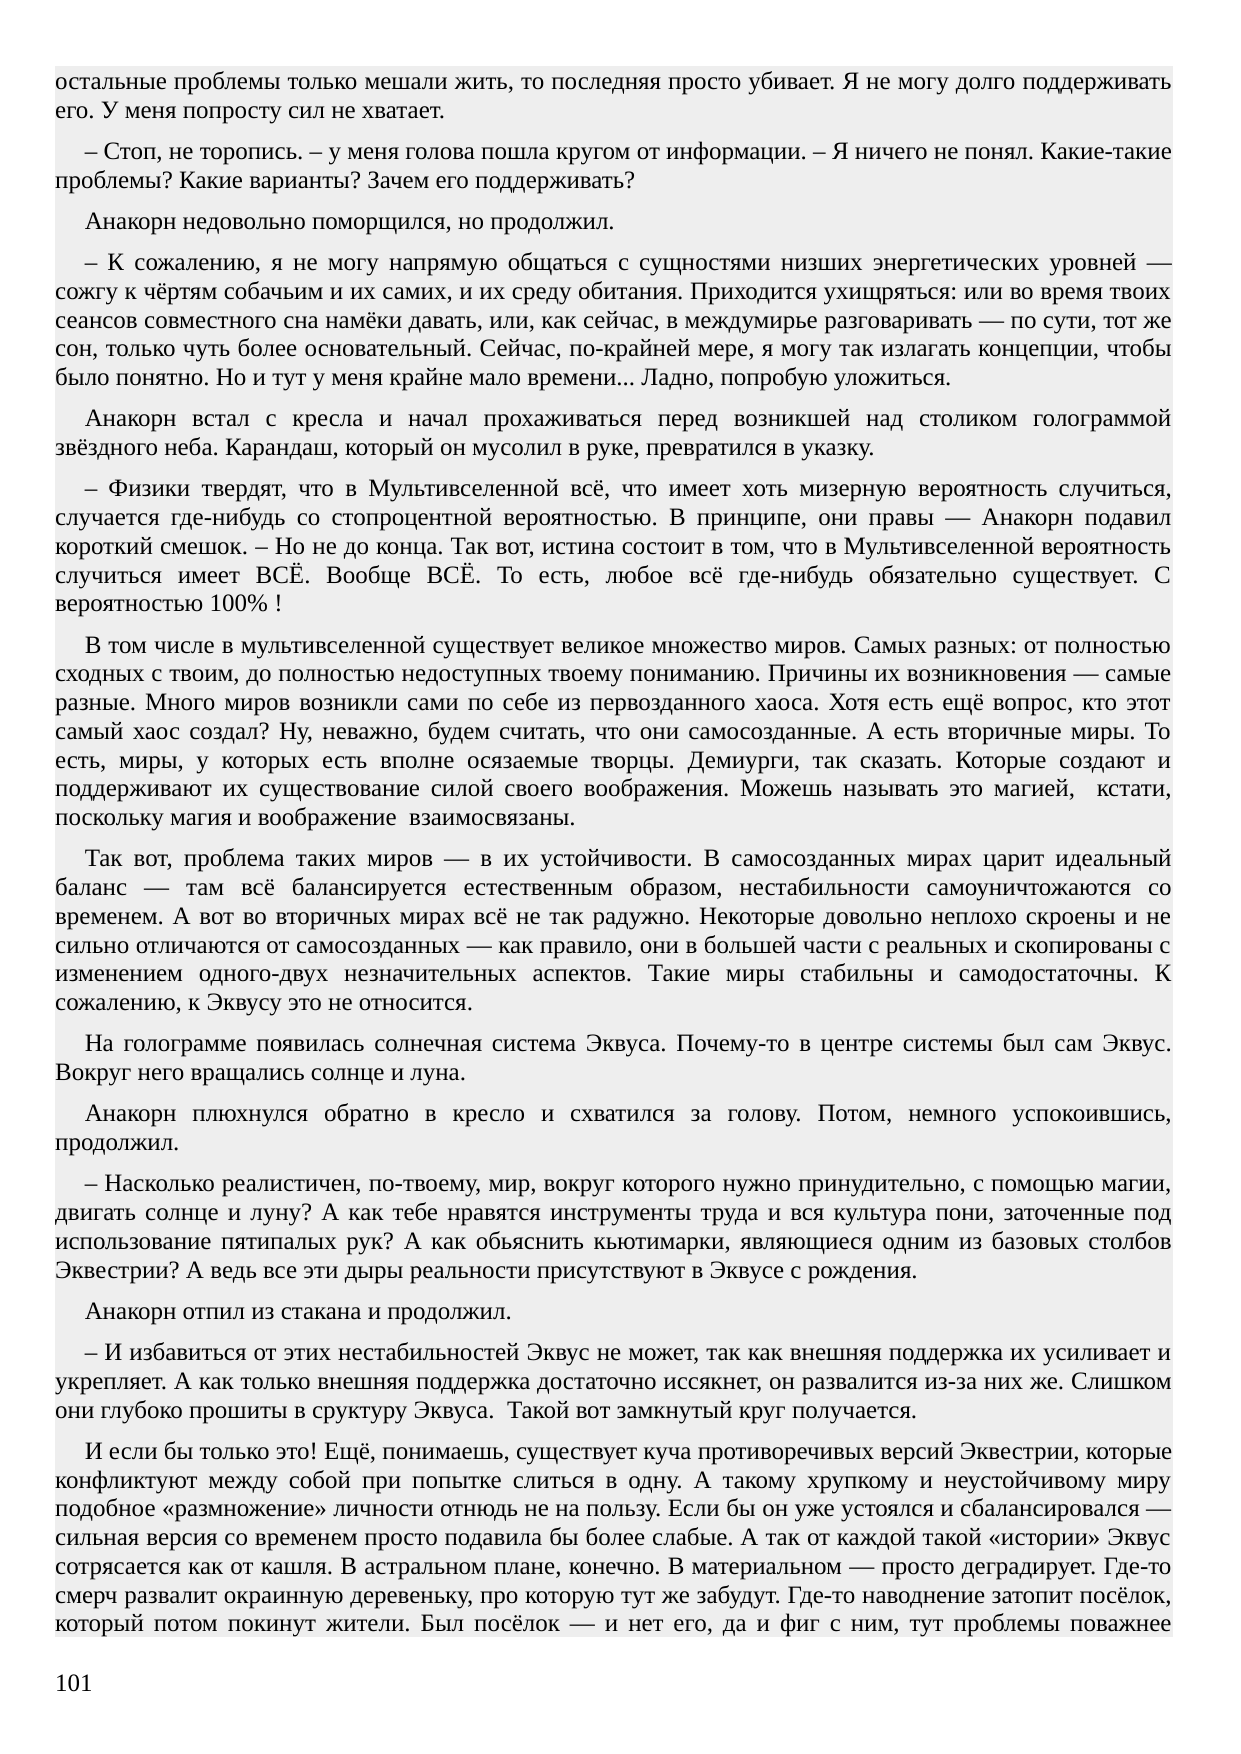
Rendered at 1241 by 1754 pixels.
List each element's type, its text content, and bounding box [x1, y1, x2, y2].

text – И избавиться от этих нестабильностей Эквус не может, так как внешняя поддержка их усиливает и укрепляет. А как только внешняя поддержка достаточно иссякнет, он развалится из-за них же. Слишком они глубоко прошиты в сруктуру Эквуса. Такой вот замкнутый круг получается. [55, 1337, 1173, 1423]
text Анакорн недовольно поморщился, но продолжил. [55, 206, 1173, 235]
text Так вот, проблема таких миров — в их устойчивости. В самосозданных мирах царит идеальный баланс — там всё балансируется естественным образом, нестабильности самоуничтожаются со временем. А вот во вторичных мирах всё не так радужно. Некоторые довольно неплохо скроены и не сильно отличаются от самосозданных — как правило, они в большей части с реальных и скопированы с изменением одного-двух незначительных аспектов. Такие миры стабильны и самодостаточны. К сожалению, к Эквусу это не относится. [55, 843, 1173, 1016]
text И если бы только это! Ещё, понимаешь, существует куча противоречивых версий Эквестрии, которые конфликтуют между собой при попытке слиться в одну. А такому хрупкому и неустойчивому миру подобное «размножение» личности отнюдь не на пользу. Если бы он уже устоялся и сбалансировался — сильная версия со временем просто подавила бы более слабые. А так от каждой такой «истории» Эквус сотрясается как от кашля. В астральном плане, конечно. В материальном — просто деградирует. Где-то смерч развалит окраинную деревеньку, про которую тут же забудут. Где-то наводнение затопит посёлок, который потом покинут жители. Был посёлок — и нет его, да и фиг с ним, тут проблемы поважнее [55, 1436, 1173, 1637]
text На голограмме появилась солнечная система Эквуса. Почему-то в центре системы был сам Эквус. Вокруг него вращались солнце и луна. [55, 1028, 1173, 1086]
text Анакорн отпил из стакана и продолжил. [55, 1296, 1173, 1325]
text – К сожалению, я не могу напрямую общаться с сущностями низших энергетических уровней — сожгу к чёртям собачьим и их самих, и их среду обитания. Приходится ухищряться: или во время твоих сеансов совместного сна намёки давать, или, как сейчас, в междумирье разговаривать — по сути, тот же сон, только чуть более основательный. Сейчас, по-крайней мере, я могу так излагать концепции, чтобы было понятно. Но и тут у меня крайне мало времени... Ладно, попробую уложиться. [55, 247, 1173, 391]
text Анакорн встал с кресла и начал прохаживаться перед возникшей над столиком голограммой звёздного неба. Карандаш, который он мусолил в руке, превратился в указку. [55, 403, 1173, 461]
text – Стоп, не торопись. – у меня голова пошла кругом от информации. – Я ничего не понял. Какие-такие проблемы? Какие варианты? Зачем его поддерживать? [55, 136, 1173, 193]
text остальные проблемы только мешали жить, то последняя просто убивает. Я не могу долго поддерживать его. У меня попросту сил не хватает. [55, 66, 1173, 123]
text – Насколько реалистичен, по-твоему, мир, вокруг которого нужно принудительно, с помощью магии, двигать солнце и луну? А как тебе нравятся инструменты труда и вся культура пони, заточенные под использование пятипалых рук? А как обьяснить кьютимарки, являющиеся одним из базовых столбов Эквестрии? А ведь все эти дыры реальности присутствуют в Эквусе с рождения. [55, 1168, 1173, 1283]
text В том числе в мультивселенной существует великое множество миров. Самых разных: от полностью сходных с твоим, до полностью недоступных твоему пониманию. Причины их возникновения — самые разные. Много миров возникли сами по себе из первозданного хаоса. Хотя есть ещё вопрос, кто этот самый хаос создал? Ну, неважно, будем считать, что они самосозданные. А есть вторичные миры. То есть, миры, у которых есть вполне осязаемые творцы. Демиурги, так сказать. Которые создают и поддерживают их существование силой своего воображения. Можешь называть это магией, кстати, поскольку магия и воображение взаимосвязаны. [55, 630, 1173, 831]
text Анакорн плюхнулся обратно в кресло и схватился за голову. Потом, немного успокоившись, продолжил. [55, 1098, 1173, 1156]
text – Физики твердят, что в Мультивселенной всё, что имеет хоть мизерную вероятность случиться, случается где-нибудь со стопроцентной вероятностью. В принципе, они правы — Анакорн подавил короткий смешок. – Но не до конца. Так вот, истина состоит в том, что в Мультивселенной вероятность случиться имеет ВСЁ. Вообще ВСЁ. То есть, любое всё где-нибудь обязательно существует. С вероятностью 100% ! [55, 473, 1173, 617]
